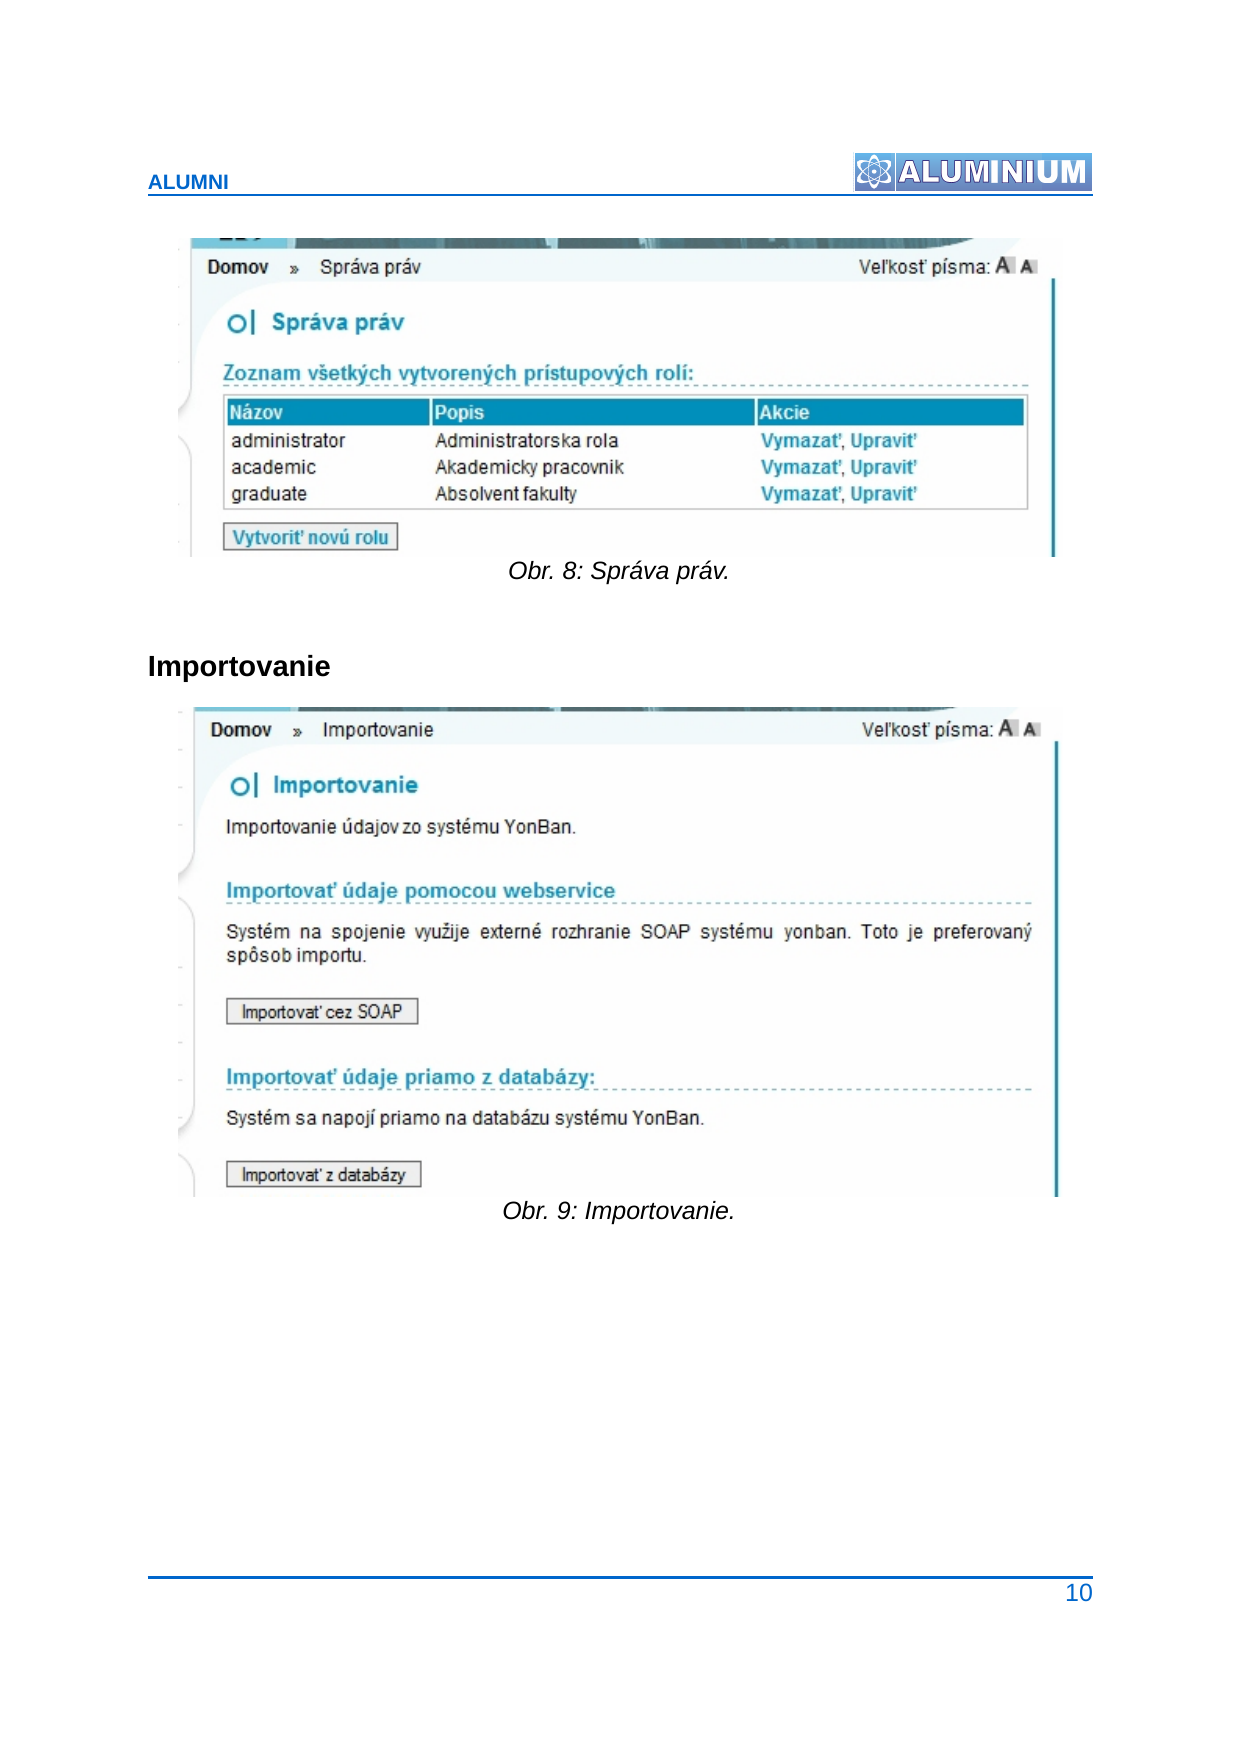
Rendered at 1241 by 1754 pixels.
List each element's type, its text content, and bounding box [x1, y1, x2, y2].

text Obr. 8: Správa práv. [178, 557, 1062, 585]
picture [178, 707, 1063, 1197]
picture [178, 238, 1063, 557]
text Obr. 9: Importovanie. [178, 1197, 1062, 1225]
subtitle Importovanie [148, 650, 1093, 683]
